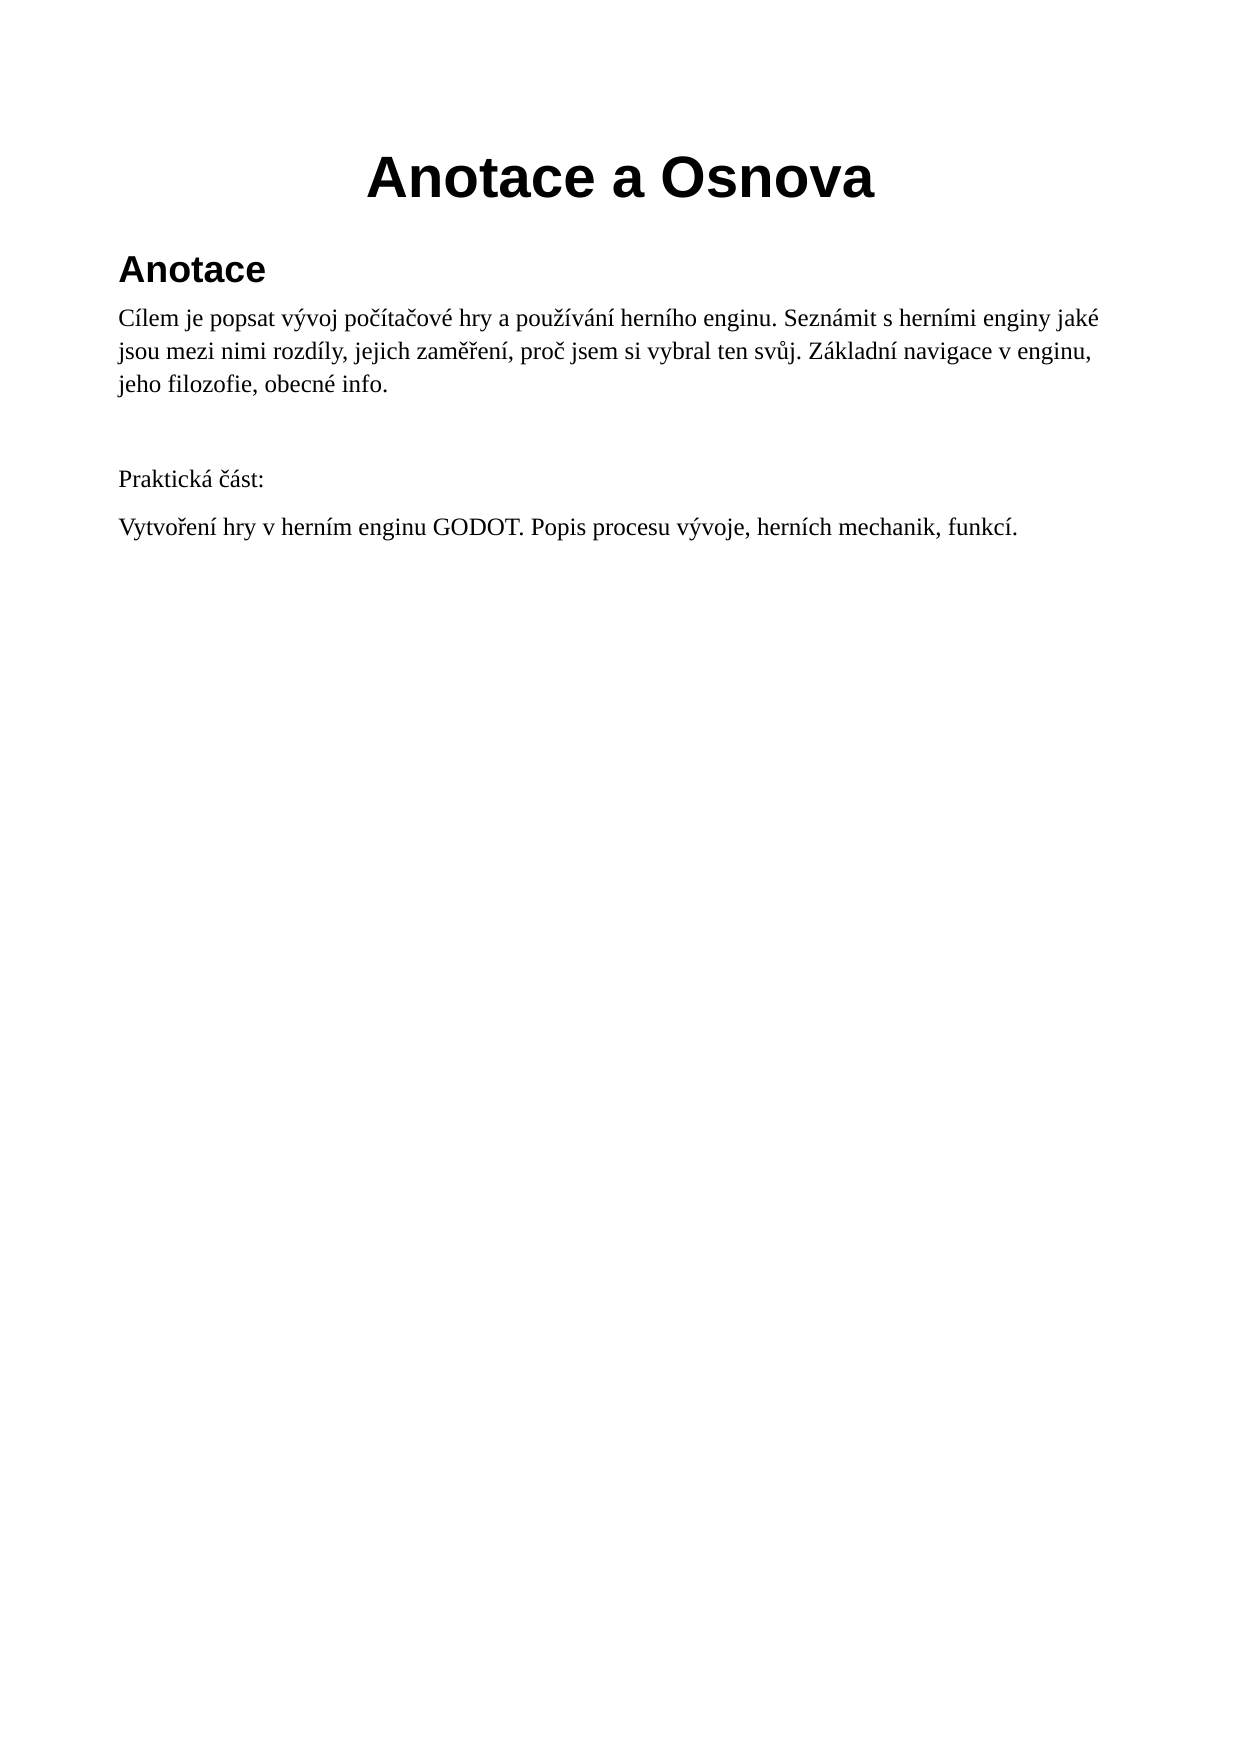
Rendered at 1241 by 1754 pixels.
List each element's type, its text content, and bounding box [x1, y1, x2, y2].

title Anotace a Osnova [118, 143, 1122, 210]
text Vytvoření hry v herním enginu GODOT. Popis procesu vývoje, herních mechanik, funkcí. [118, 512, 1122, 541]
text Praktická část: [118, 464, 1122, 493]
text Cílem je popsat vývoj počítačové hry a používání herního enginu. Seznámit s herními enginy jaké jsou mezi nimi rozdíly, jejich zaměření, proč jsem si vybral ten svůj. Základní navigace v enginu, jeho filozofie, obecné info. [118, 303, 1122, 398]
subtitle Anotace [118, 248, 1122, 291]
